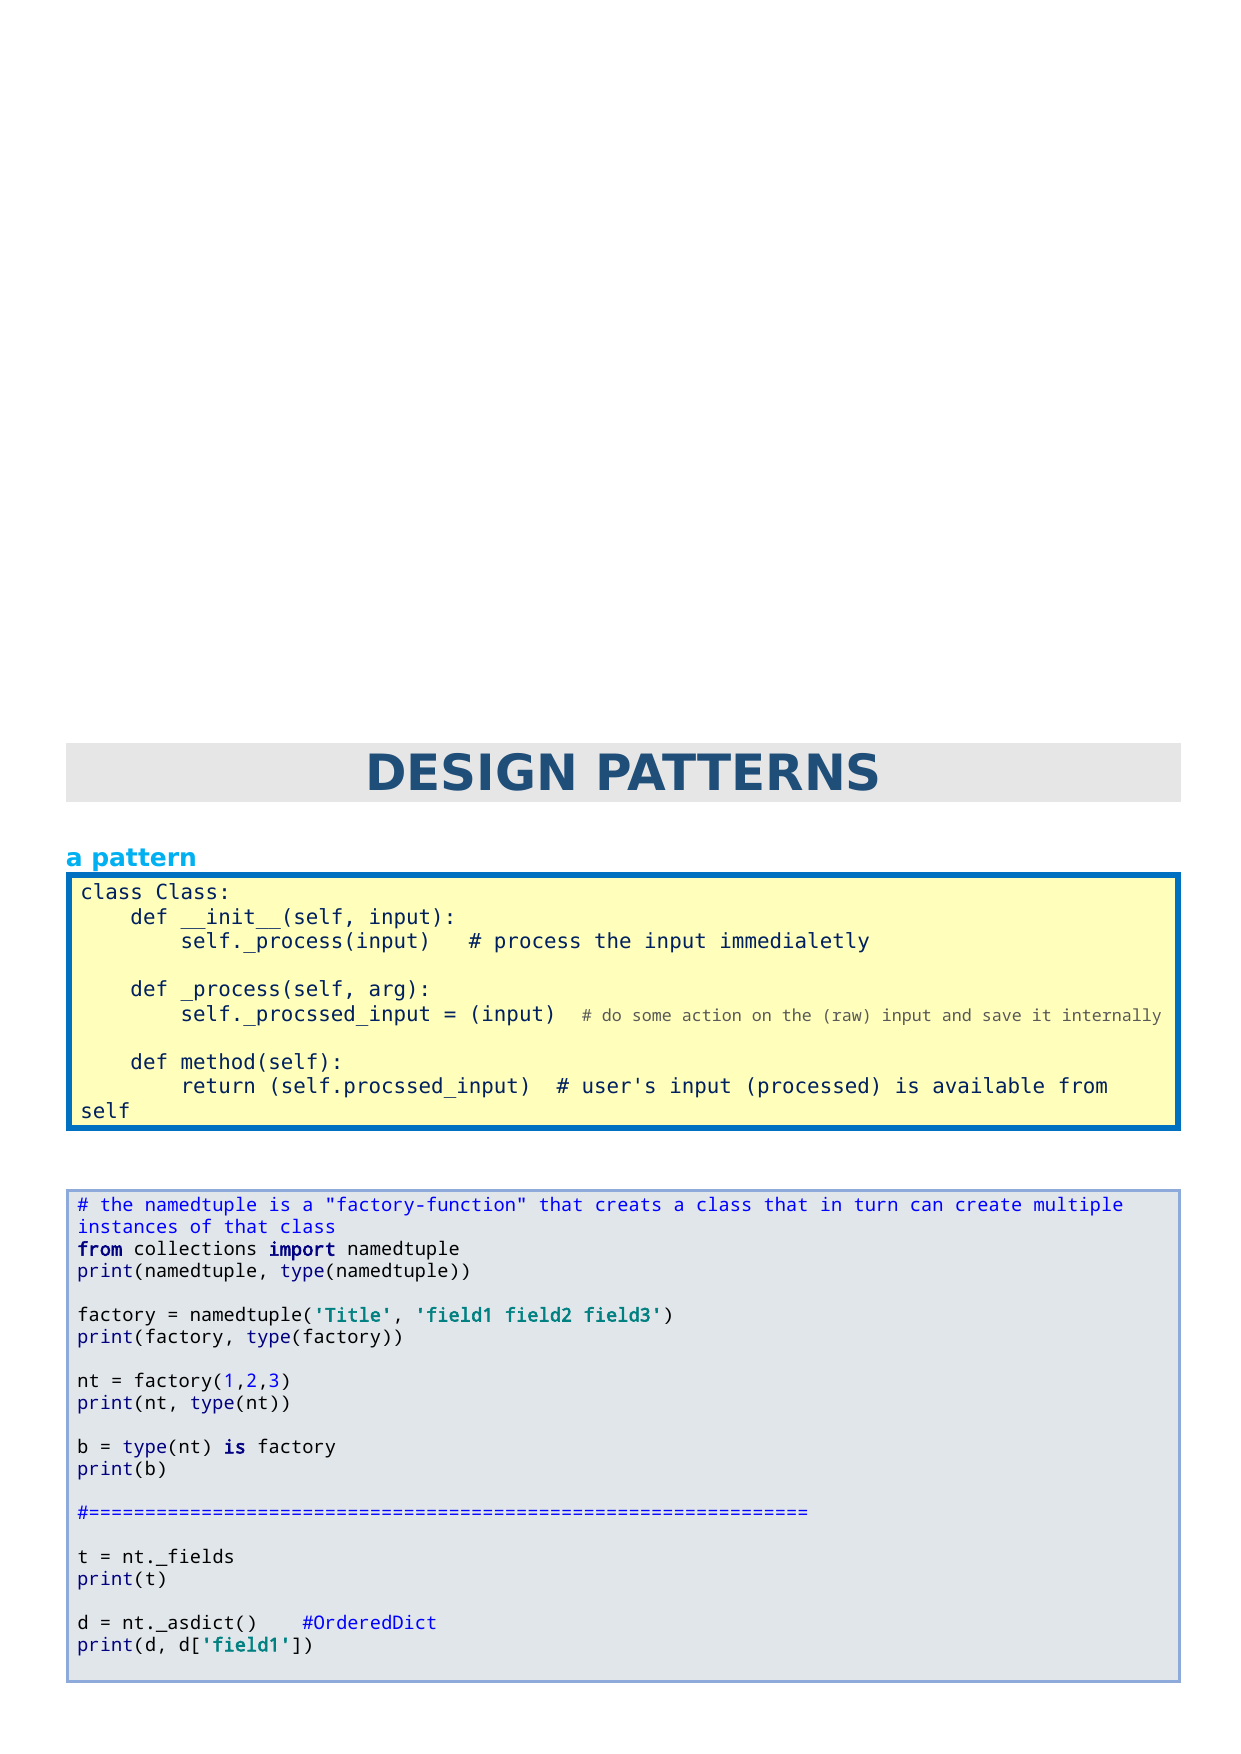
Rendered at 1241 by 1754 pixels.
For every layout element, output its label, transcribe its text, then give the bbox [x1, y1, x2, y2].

text self._process(input) # process the input immedialetly [72, 921, 1175, 945]
text def method(self): [72, 1042, 1175, 1066]
title a pattern [66, 843, 1181, 872]
text # the namedtuple is a "factory-function" that creats a class that in turn can create multiple instances of that class from collections import namedtuple print(namedtuple, type(namedtuple)) factory = namedtuple('Title', 'field1 field2 field3') print(factory, type(factory)) nt = factory(1,2,3) print(nt, type(nt)) b = type(nt) is factory print(b) #================================================================ t = nt._fields print(t) d = nt._asdict() #OrderedDict print(d, d['field1']) [69, 1192, 1178, 1680]
text def _process(self, arg): [72, 969, 1175, 993]
subtitle DESIGN PATTERNS [66, 743, 1181, 802]
text def __init__(self, input): [72, 896, 1175, 921]
text self._procssed_input = (input) # do some action on the (raw) input and save it internally [72, 993, 1175, 1018]
text return (self.procssed_input) # user's input (processed) is available from self [72, 1066, 1175, 1125]
text class Class: [72, 878, 1175, 896]
